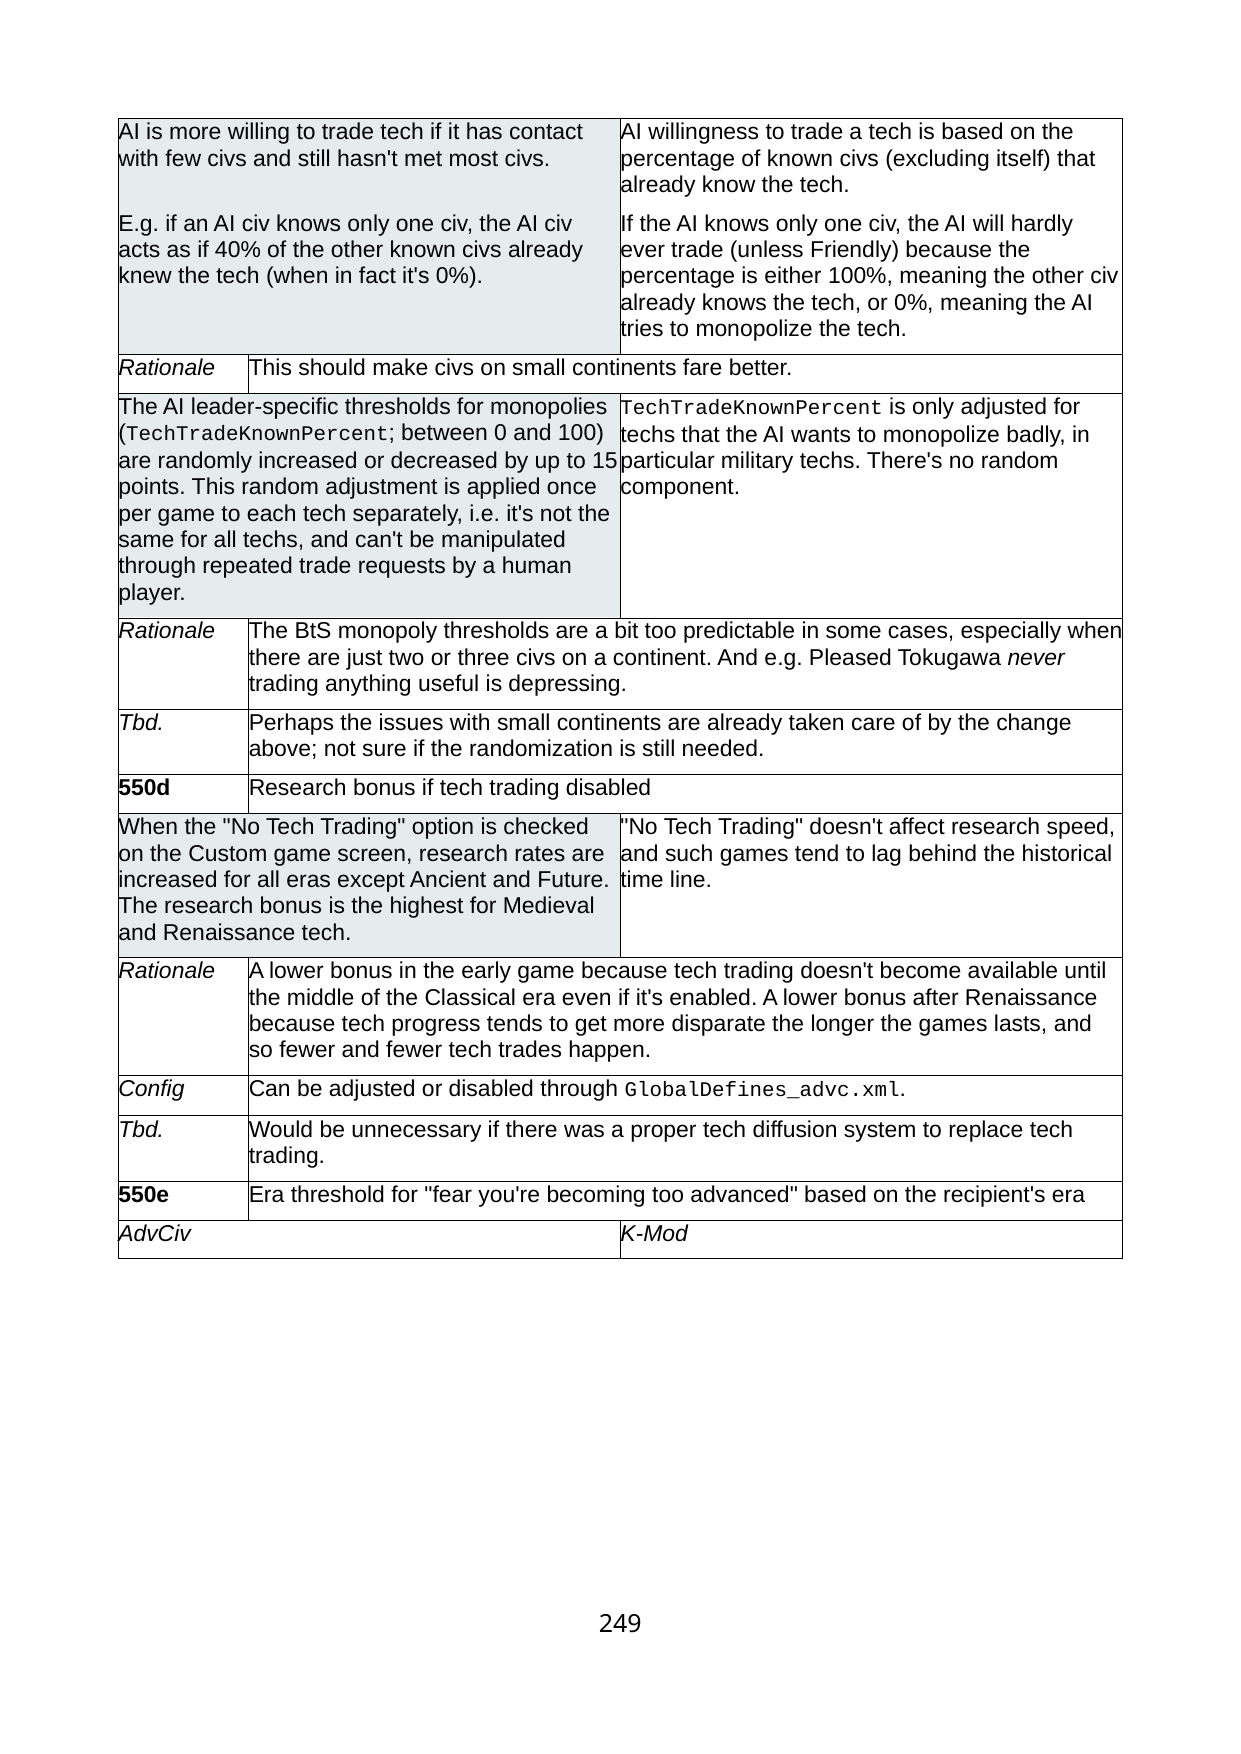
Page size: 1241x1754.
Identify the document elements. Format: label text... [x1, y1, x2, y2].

table_cell Tbd. [119, 1116, 248, 1181]
table_cell Would be unnecessary if there was a proper tech diffusion system to replace tech trading. [249, 1116, 1122, 1181]
table_cell Perhaps the issues with small continents are already taken care of by the change above; not sure if the randomization is still needed. [249, 710, 1122, 774]
table_cell "No Tech Trading" doesn't affect research speed, and such games tend to lag behind the historical time line. [621, 814, 1122, 957]
table_cell The AI leader-specific thresholds for monopolies (TechTradeKnownPercent; between 0 and 100) are randomly increased or decreased by up to 15 points. This random adjustment is applied once per game to each tech separately, i.e. it's not the same for all techs, and can't be manipulated through repeated trade requests by a human player. [119, 394, 620, 617]
table_cell Rationale [119, 355, 248, 393]
table_cell 550e [119, 1182, 248, 1219]
table_cell Rationale [119, 958, 248, 1075]
table_cell Rationale [119, 619, 248, 709]
table_cell AdvCiv [119, 1221, 620, 1258]
table_cell AI is more willing to trade tech if it has contact with few civs and still hasn't met most civs. E.g. if an AI civ knows only one civ, the AI civ acts as if 40% of the other known civs already knew the tech (when in fact it's 0%). [119, 119, 620, 354]
table_cell Config [119, 1076, 248, 1115]
table_cell Era threshold for "fear you're becoming too advanced" based on the recipient's era [249, 1182, 1122, 1219]
table_cell Tbd. [119, 710, 248, 774]
table_cell Can be adjusted or disabled through GlobalDefines_advc.xml. [249, 1076, 1122, 1115]
table_cell K-Mod [621, 1221, 1122, 1258]
table_cell A lower bonus in the early game because tech trading doesn't become available until the middle of the Classical era even if it's enabled. A lower bonus after Renaissance because tech progress tends to get more disparate the longer the games lasts, and so fewer and fewer tech trades happen. [249, 958, 1122, 1075]
table_cell 550d [119, 775, 248, 813]
table_cell This should make civs on small continents fare better. [249, 355, 1122, 393]
table_cell AI willingness to trade a tech is based on the percentage of known civs (excluding itself) that already know the tech. If the AI knows only one civ, the AI will hardly ever trade (unless Friendly) because the percentage is either 100%, meaning the other civ already knows the tech, or 0%, meaning the AI tries to monopolize the tech. [621, 119, 1122, 354]
table_cell Research bonus if tech trading disabled [249, 775, 1122, 813]
table_cell TechTradeKnownPercent is only adjusted for techs that the AI wants to monopolize badly, in particular military techs. There's no random component. [621, 394, 1122, 617]
table_cell When the "No Tech Trading" option is checked on the Custom game screen, research rates are increased for all eras except Ancient and Future. The research bonus is the highest for Medieval and Renaissance tech. [119, 814, 620, 957]
table_cell The BtS monopoly thresholds are a bit too predictable in some cases, especially when there are just two or three civs on a continent. And e.g. Pleased Tokugawa never trading anything useful is depressing. [249, 619, 1122, 709]
